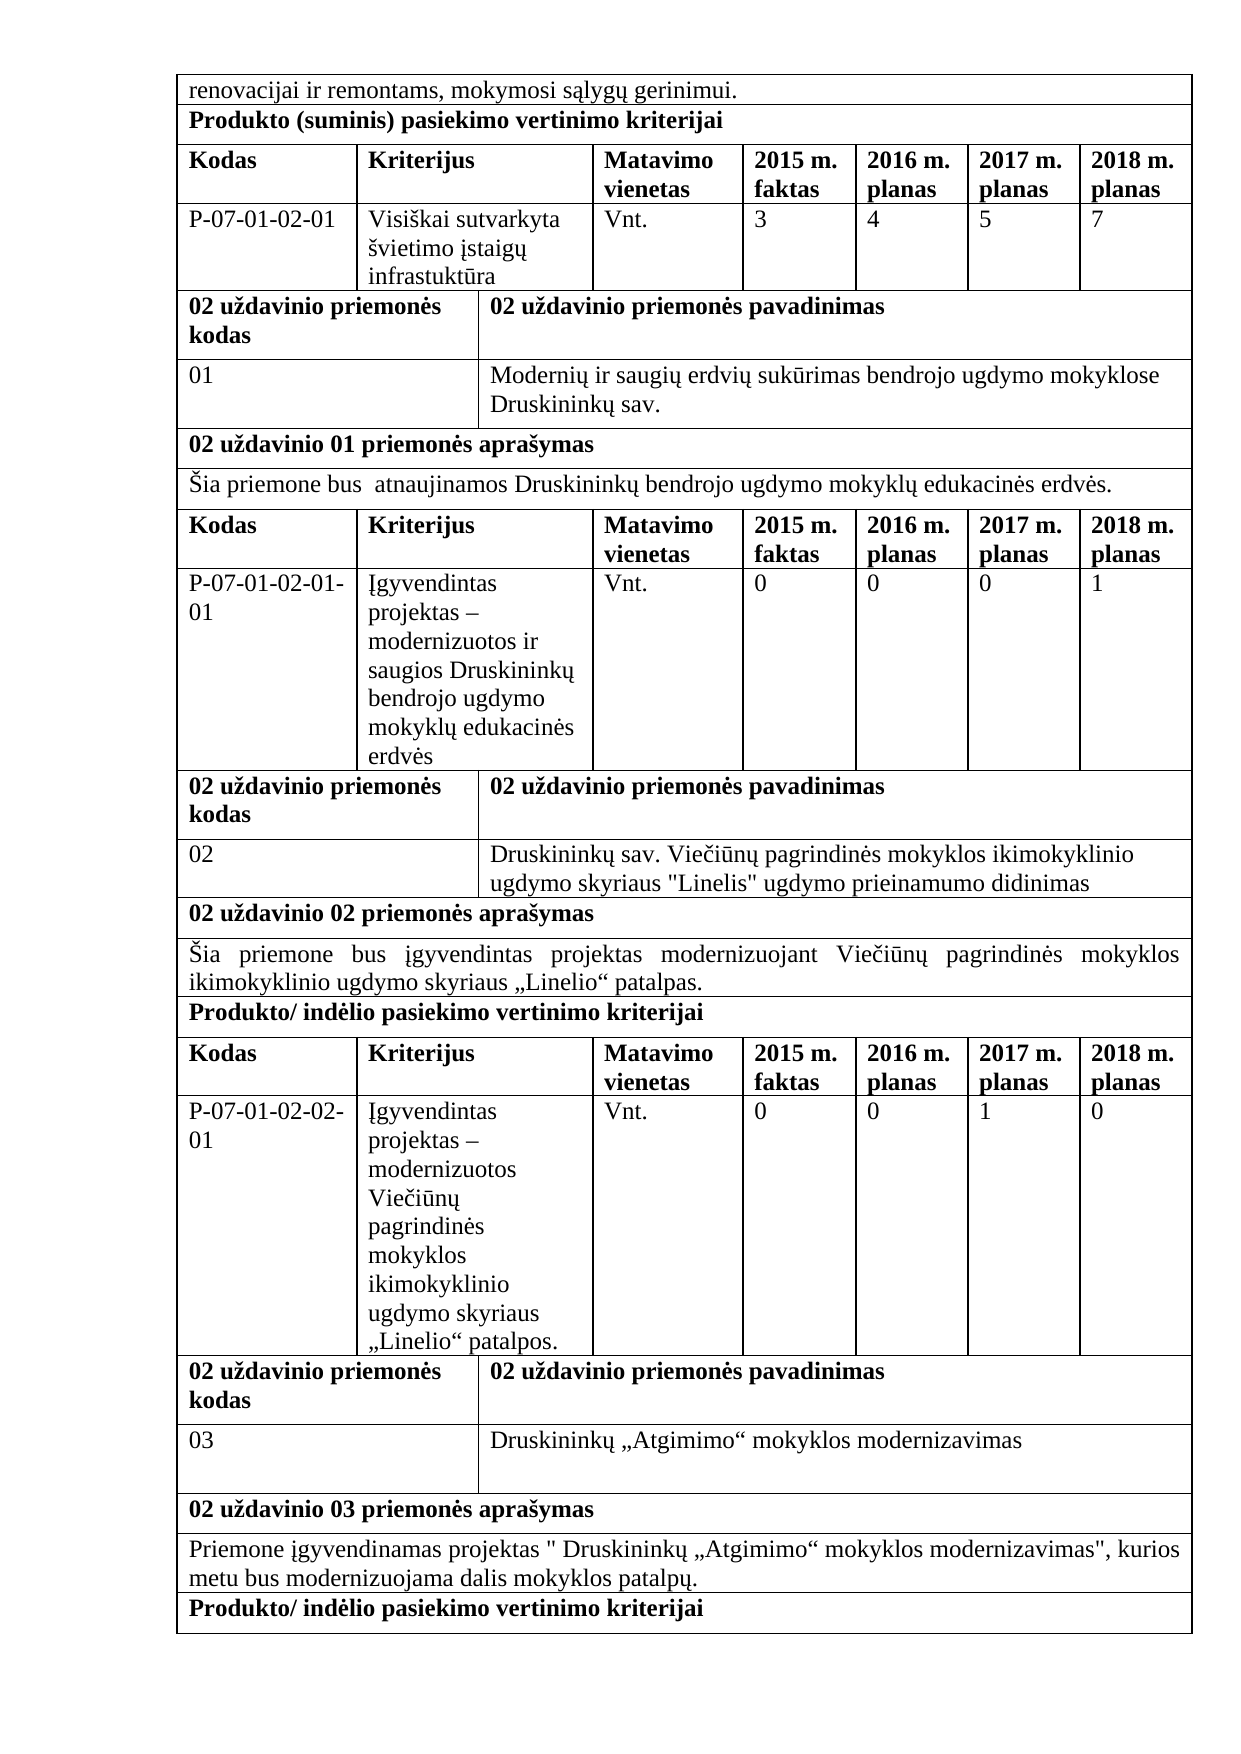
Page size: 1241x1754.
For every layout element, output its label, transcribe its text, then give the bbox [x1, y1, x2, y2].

table_cell 02 uždavinio 03 priemonės aprašymas [178, 1494, 1191, 1533]
table_cell 2016 m. planas [857, 145, 967, 203]
table_cell renovacijai ir remontams, mokymosi sąlygų gerinimui. [178, 75, 1191, 104]
table_cell 2018 m. planas [1081, 510, 1191, 567]
table_cell Kodas [178, 145, 356, 203]
table_cell 1 [969, 1096, 1079, 1355]
table_cell Visiškai sutvarkyta švietimo įstaigų infrastuktūra [358, 204, 592, 290]
table_cell Vnt. [594, 1096, 742, 1355]
table_cell 2018 m. planas [1081, 145, 1191, 203]
table_cell Produkto/ indėlio pasiekimo vertinimo kriterijai [178, 1593, 1191, 1632]
table_cell Druskininkų sav. Viečiūnų pagrindinės mokyklos ikimokyklinio ugdymo skyriaus "Linelis" ugdymo prieinamumo didinimas [479, 840, 1191, 897]
table_cell Druskininkų „Atgimimo“ mokyklos modernizavimas [479, 1425, 1191, 1493]
table_cell Vnt. [594, 569, 742, 770]
table_cell 2015 m. faktas [744, 145, 855, 203]
table_cell 01 [178, 360, 478, 428]
table_cell Produkto (suminis) pasiekimo vertinimo kriterijai [178, 105, 1191, 144]
table_cell 2016 m. planas [857, 1038, 967, 1095]
table_cell 4 [857, 204, 967, 290]
table_cell 0 [857, 1096, 967, 1355]
table_cell Vnt. [594, 204, 742, 290]
table_cell Įgyvendintas projektas – modernizuotos ir saugios Druskininkų bendrojo ugdymo mokyklų edukacinės erdvės [358, 569, 592, 770]
table_cell 02 uždavinio priemonės kodas [178, 771, 478, 838]
table_cell 02 uždavinio priemonės pavadinimas [479, 291, 1191, 359]
table_cell 02 [178, 840, 478, 897]
table_cell Šia priemone bus atnaujinamos Druskininkų bendrojo ugdymo mokyklų edukacinės erdvės. [178, 469, 1191, 509]
table_cell 7 [1081, 204, 1191, 290]
table_cell 2018 m. planas [1081, 1038, 1191, 1095]
table_cell P-07-01-02-01 [178, 204, 356, 290]
table_cell Matavimo vienetas [594, 145, 742, 203]
table_cell P-07-01-02-01-01 [178, 569, 356, 770]
table_cell Įgyvendintas projektas – modernizuotos Viečiūnų pagrindinės mokyklos ikimokyklinio ugdymo skyriaus „Linelio“ patalpos. [358, 1096, 592, 1355]
table_cell 3 [744, 204, 855, 290]
table_cell Priemone įgyvendinamas projektas " Druskininkų „Atgimimo“ mokyklos modernizavimas", kurios metu bus modernizuojama dalis mokyklos patalpų. [178, 1534, 1191, 1592]
table_cell 02 uždavinio priemonės kodas [178, 291, 478, 359]
table_cell Kodas [178, 1038, 356, 1095]
table_cell Kriterijus [358, 145, 592, 203]
table_cell 0 [1081, 1096, 1191, 1355]
table_cell 02 uždavinio 02 priemonės aprašymas [178, 898, 1191, 938]
table_cell 2017 m. planas [969, 145, 1079, 203]
table_cell 02 uždavinio priemonės pavadinimas [479, 771, 1191, 838]
table_cell Produkto/ indėlio pasiekimo vertinimo kriterijai [178, 997, 1191, 1037]
table_cell 02 uždavinio 01 priemonės aprašymas [178, 429, 1191, 468]
table_cell Kodas [178, 510, 356, 567]
table_cell 02 uždavinio priemonės kodas [178, 1356, 478, 1424]
table_cell Matavimo vienetas [594, 1038, 742, 1095]
table_cell Kriterijus [358, 510, 592, 567]
table_cell Matavimo vienetas [594, 510, 742, 567]
table_cell 0 [744, 569, 855, 770]
table_cell 0 [744, 1096, 855, 1355]
table_cell 5 [969, 204, 1079, 290]
table_cell 2016 m. planas [857, 510, 967, 567]
table_cell Šia priemone bus įgyvendintas projektas modernizuojant Viečiūnų pagrindinės mokyklos ikimokyklinio ugdymo skyriaus „Linelio“ patalpas. [178, 939, 1191, 996]
table_cell 2015 m. faktas [744, 510, 855, 567]
table_cell 2017 m. planas [969, 1038, 1079, 1095]
table_cell 0 [857, 569, 967, 770]
table_cell 0 [969, 569, 1079, 770]
table_cell P-07-01-02-02-01 [178, 1096, 356, 1355]
table_cell 03 [178, 1425, 478, 1493]
table_cell Kriterijus [358, 1038, 592, 1095]
table_cell Modernių ir saugių erdvių sukūrimas bendrojo ugdymo mokyklose Druskininkų sav. [479, 360, 1191, 428]
table_cell 02 uždavinio priemonės pavadinimas [479, 1356, 1191, 1424]
table_cell 1 [1081, 569, 1191, 770]
table_cell 2017 m. planas [969, 510, 1079, 567]
table_cell 2015 m. faktas [744, 1038, 855, 1095]
